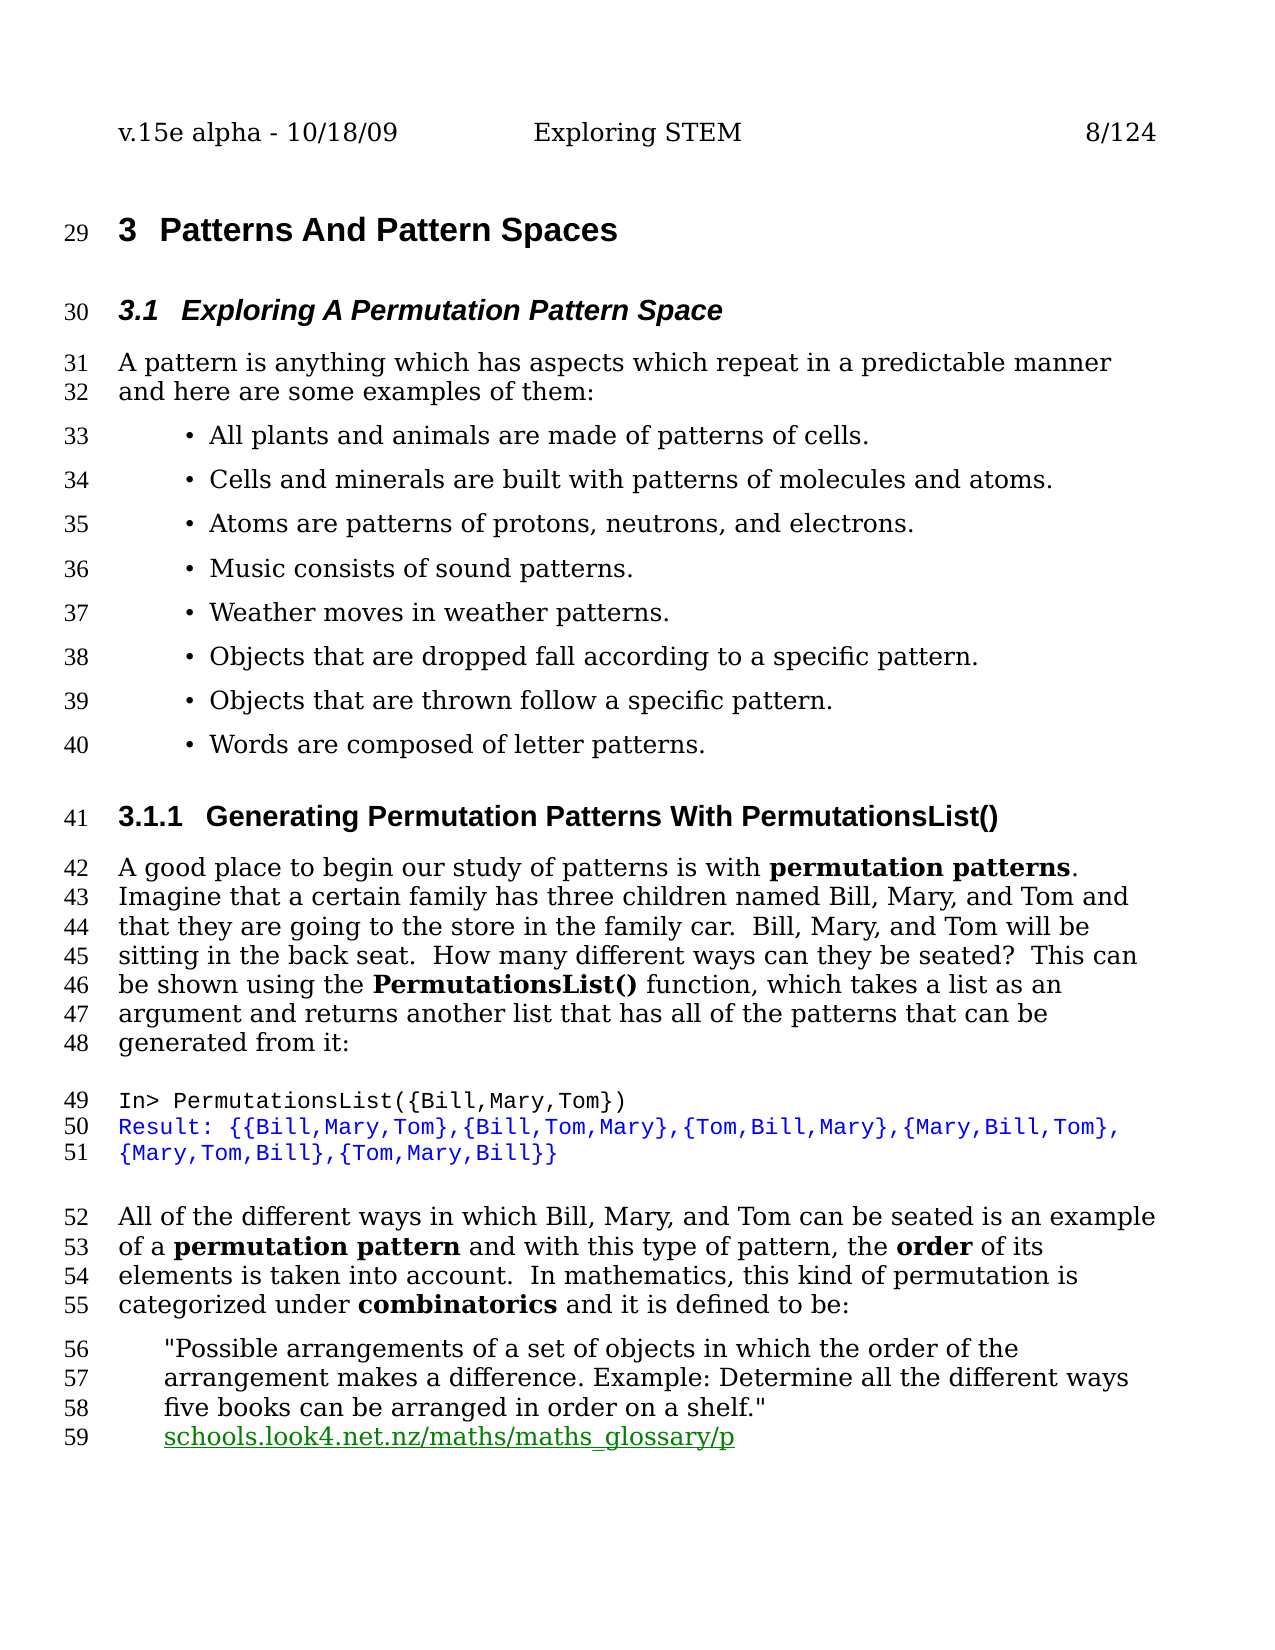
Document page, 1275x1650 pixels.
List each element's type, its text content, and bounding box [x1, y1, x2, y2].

text A good place to begin our study of patterns is with permutation patterns. Imagine that a certain family has three children named Bill, Mary, and Tom and that they are going to the store in the family car. Bill, Mary, and Tom will be sitting in the back seat. How many different ways can they be seated? This can be shown using the PermutationsList() function, which takes a list as an argument and returns another list that has all of the patterns that can be generated from it: [118, 853, 1157, 1058]
list Words are composed of letter patterns. [185, 730, 1157, 759]
list Music consists of sound patterns. [185, 554, 1157, 583]
subtitle Exploring A Permutation Pattern Space [118, 293, 1157, 327]
text In> PermutationsList({Bill,Mary,Tom}) [118, 1090, 1157, 1116]
text All of the different ways in which Bill, Mary, and Tom can be seated is an example of a permutation pattern and with this type of pattern, the order of its elements is taken into account. In mathematics, this kind of permutation is categorized under combinatorics and it is defined to be: [118, 1202, 1157, 1319]
list Cells and minerals are built with patterns of molecules and atoms. [185, 465, 1157, 494]
text Result: {{Bill,Mary,Tom},{Bill,Tom,Mary},{Tom,Bill,Mary},{Mary,Bill,Tom},{Mary,Tom,Bill},{Tom,Mary,Bill}} [118, 1116, 1157, 1167]
text A pattern is anything which has aspects which repeat in a predictable manner and here are some examples of them: [118, 348, 1157, 406]
list Objects that are dropped fall according to a specific pattern. [185, 642, 1157, 671]
text "Possible arrangements of a set of objects in which the order of the arrangement makes a difference. Example: Determine all the different ways five books can be arranged in order on a shelf." schools.look4.net.nz/maths/maths_glossary/p [163, 1334, 1157, 1451]
list All plants and animals are made of patterns of cells. [185, 421, 1157, 450]
subtitle Generating Permutation Patterns With PermutationsList() [118, 799, 1157, 832]
list Objects that are thrown follow a specific pattern. [185, 686, 1157, 715]
list Atoms are patterns of protons, neutrons, and electrons. [185, 509, 1157, 539]
list Weather moves in weather patterns. [185, 598, 1157, 627]
subtitle Patterns And Pattern Spaces [118, 210, 1157, 248]
